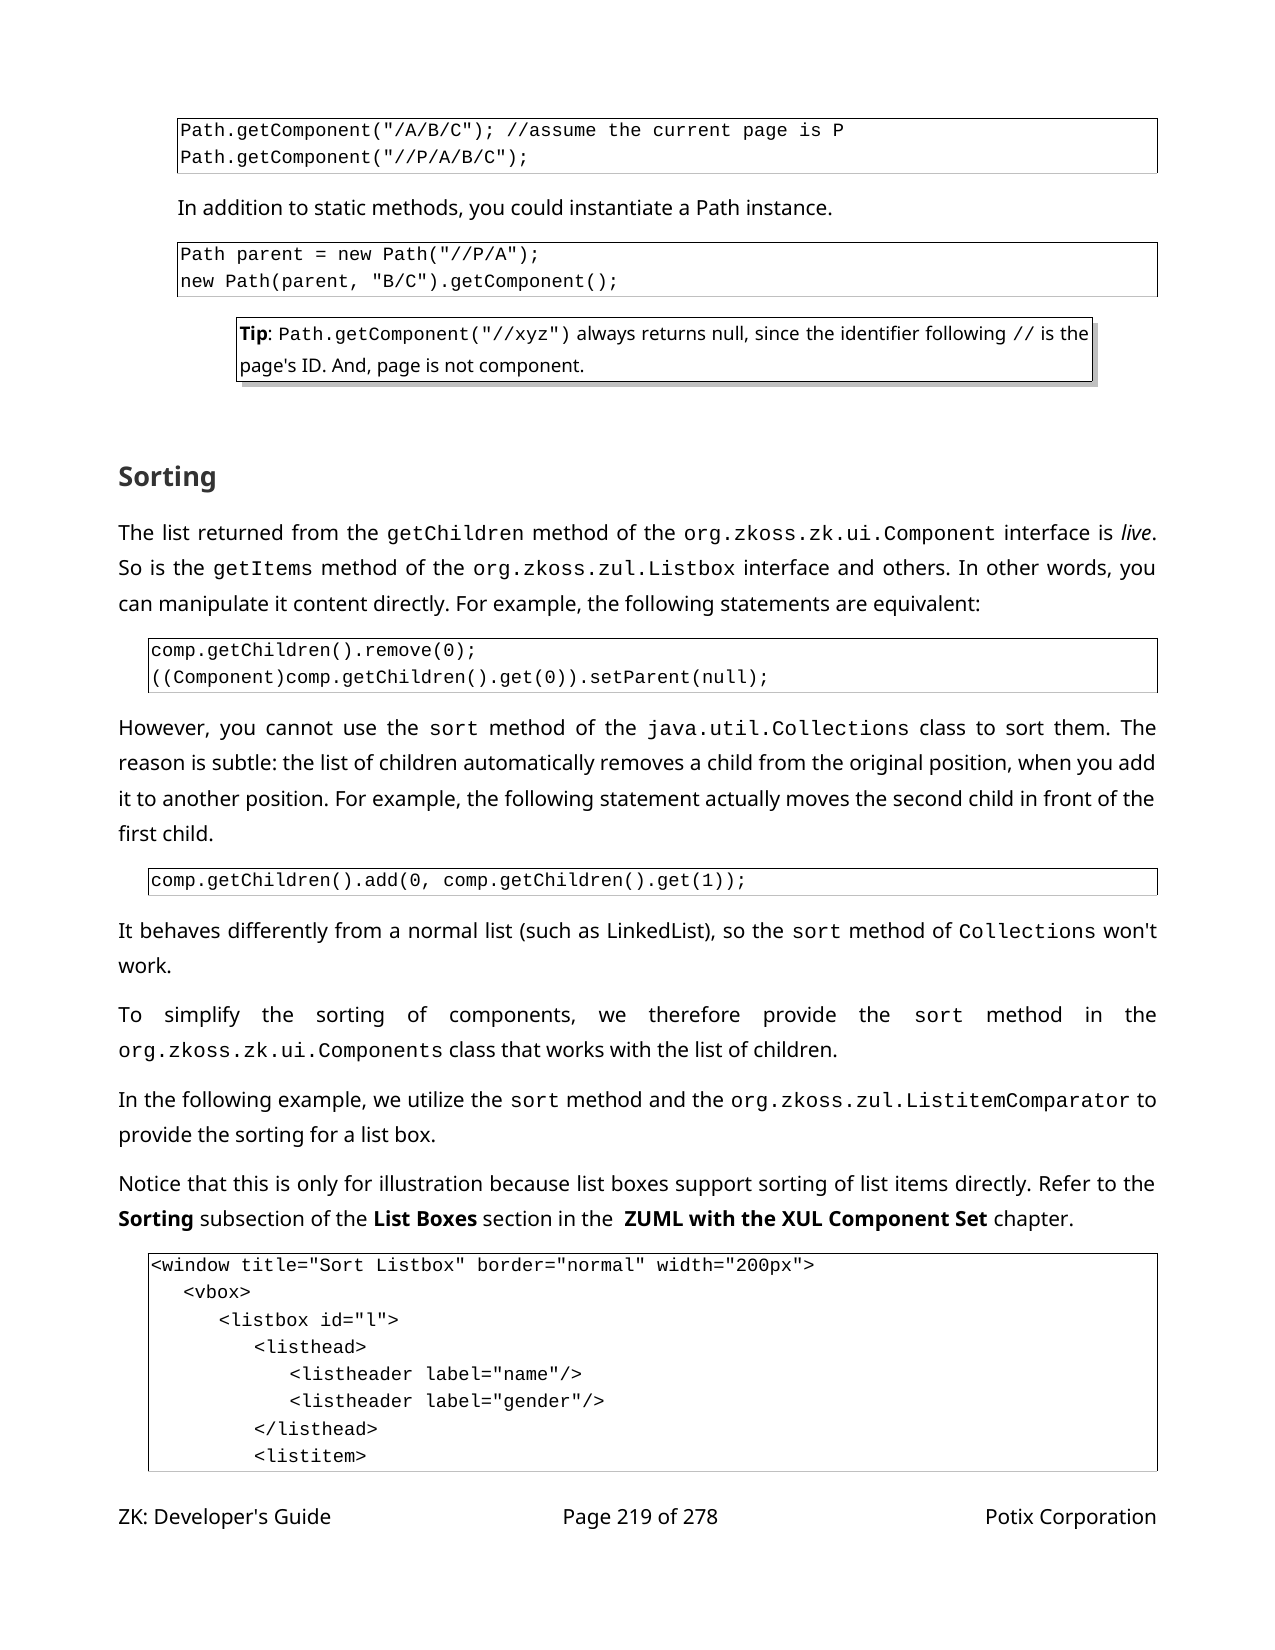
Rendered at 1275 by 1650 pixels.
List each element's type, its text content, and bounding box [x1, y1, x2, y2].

text <window title="Sort Listbox" border="normal" width="200px"> [149, 1254, 1157, 1277]
text The list returned from the getChildren method of the org.zkoss.zk.ui.Component interface is live. So is the getItems method of the org.zkoss.zul.Listbox interface and others. In other words, you can manipulate it content directly. For example, the following statements are equivalent: [118, 518, 1157, 617]
text It behaves differently from a normal list (such as LinkedList), so the sort method of Collections won't work. [118, 916, 1157, 979]
text <vbox> [149, 1280, 1157, 1305]
text In addition to static methods, you could instantiate a Path instance. [177, 193, 1157, 221]
text <listhead> [149, 1335, 1157, 1359]
text Path.getComponent("//P/A/B/C"); [178, 145, 1157, 173]
text </listhead> [149, 1416, 1157, 1441]
text <listitem> [149, 1443, 1157, 1471]
text ((Component)comp.getChildren().get(0)).setParent(null); [149, 665, 1157, 692]
text However, you cannot use the sort method of the java.util.Collections class to sort them. The reason is subtle: the list of children automatically removes a child from the original position, when you add it to another position. For example, the following statement actually moves the second child in front of the first child. [118, 713, 1157, 847]
text Path.getComponent("/A/B/C"); //assume the current page is P [178, 119, 1157, 142]
text comp.getChildren().add(0, comp.getChildren().get(1)); [149, 869, 1157, 895]
text Notice that this is only for illustration because list boxes support sorting of list items directly. Refer to the Sorting subsection of the List Boxes section in the ZUML with the XUL Component Set chapter. [118, 1169, 1157, 1233]
text <listheader label="name"/> [149, 1362, 1157, 1386]
subtitle Sorting [118, 458, 1157, 494]
text To simplify the sorting of components, we therefore provide the sort method in the org.zkoss.zk.ui.Components class that works with the list of children. [118, 1000, 1157, 1064]
text comp.getChildren().remove(0); [149, 639, 1157, 662]
text Path parent = new Path("//P/A"); [178, 243, 1157, 266]
text <listbox id="l"> [149, 1308, 1157, 1332]
text Tip: Path.getComponent("//xyz") always returns null, since the identifier following // is the page's ID. And, page is not component. [237, 318, 1092, 381]
text In the following example, we utilize the sort method and the org.zkoss.zul.ListitemComparator to provide the sorting for a list box. [118, 1085, 1157, 1148]
text <listheader label="gender"/> [149, 1389, 1157, 1413]
text new Path(parent, "B/C").getComponent(); [178, 269, 1157, 296]
